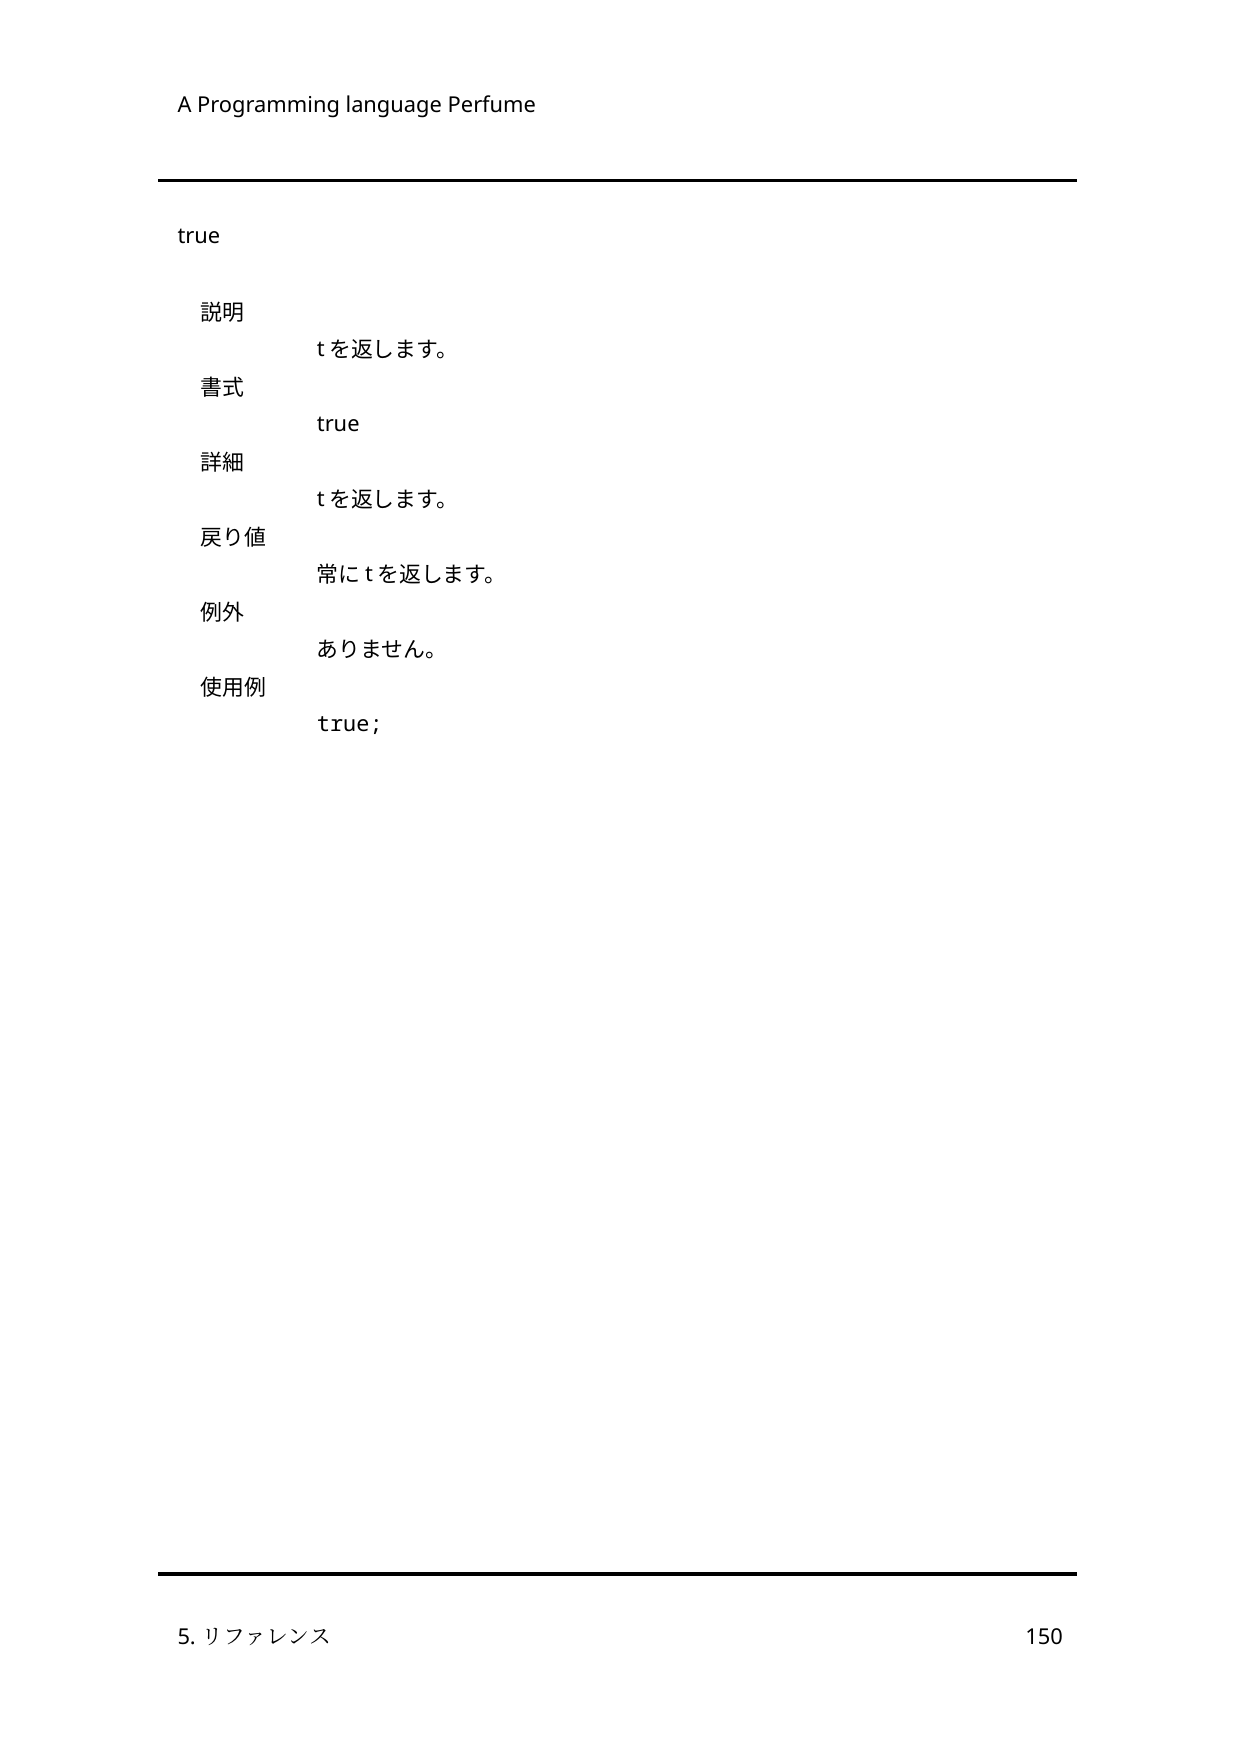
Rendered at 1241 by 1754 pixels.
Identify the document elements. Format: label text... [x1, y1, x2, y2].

table_cell 書式 [200, 367, 317, 442]
table_header 説明 [200, 292, 317, 367]
table_cell 例外 [200, 592, 317, 667]
table_header tを返します。 [317, 292, 1063, 367]
table_cell ありません。 [317, 592, 1063, 667]
table_cell 使用例 [200, 667, 317, 742]
table_cell 常にtを返します。 [317, 517, 1063, 592]
table_cell 戻り値 [200, 517, 317, 592]
subtitle true [177, 217, 1063, 254]
table_cell true [317, 367, 1063, 442]
table_cell true; [317, 667, 1063, 742]
table_cell tを返します。 [317, 442, 1063, 517]
table_cell 詳細 [200, 442, 317, 517]
